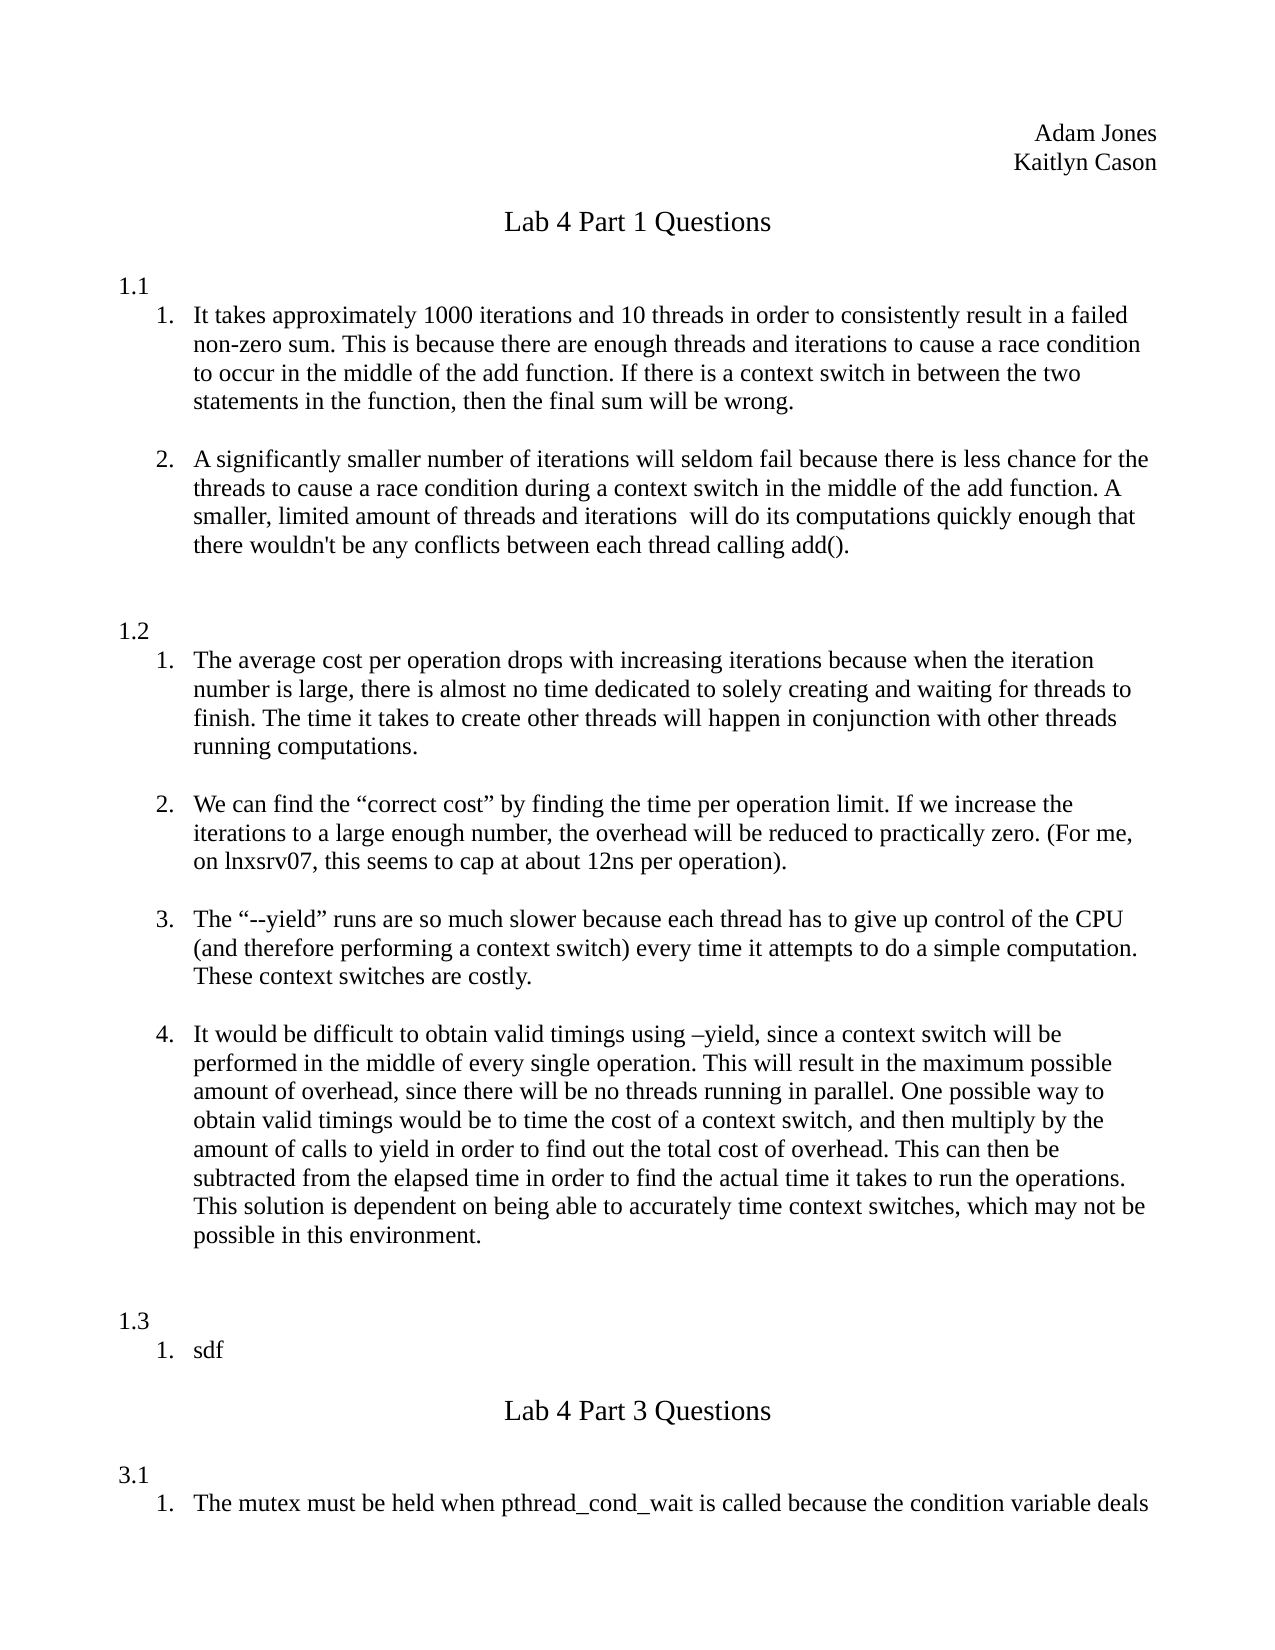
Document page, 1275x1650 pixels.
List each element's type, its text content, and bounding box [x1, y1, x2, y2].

text Kaitlyn Cason [118, 147, 1157, 176]
list The “--yield” runs are so much slower because each thread has to give up control of the CPU (and therefore performing a context switch) every time it attempts to do a simple computation. These context switches are costly. [156, 904, 1157, 990]
list It takes approximately 1000 iterations and 10 threads in order to consistently result in a failed non-zero sum. This is because there are enough threads and iterations to cause a race condition to occur in the middle of the add function. If there is a context switch in between the two statements in the function, then the final sum will be wrong. [156, 300, 1157, 415]
list The mutex must be held when pthread_cond_wait is called because the condition variable deals [156, 1488, 1157, 1517]
text Adam Jones [118, 118, 1157, 147]
text Lab 4 Part 1 Questions [118, 204, 1157, 238]
text 1.1 [118, 271, 1157, 300]
list We can find the “correct cost” by finding the time per operation limit. If we increase the iterations to a large enough number, the overhead will be reduced to practically zero. (For me, on lnxsrv07, this seems to cap at about 12ns per operation). [156, 789, 1157, 875]
text Lab 4 Part 3 Questions [118, 1393, 1157, 1426]
text 1.2 [118, 616, 1157, 645]
list sdf [156, 1335, 1157, 1364]
text 1.3 [118, 1306, 1157, 1335]
text 3.1 [118, 1460, 1157, 1488]
list It would be difficult to obtain valid timings using –yield, since a context switch will be performed in the middle of every single operation. This will result in the maximum possible amount of overhead, since there will be no threads running in parallel. One possible way to obtain valid timings would be to time the cost of a context switch, and then multiply by the amount of calls to yield in order to find out the total cost of overhead. This can then be subtracted from the elapsed time in order to find the actual time it takes to run the operations. This solution is dependent on being able to accurately time context switches, which may not be possible in this environment. [156, 1019, 1157, 1249]
list The average cost per operation drops with increasing iterations because when the iteration number is large, there is almost no time dedicated to solely creating and waiting for threads to finish. The time it takes to create other threads will happen in conjunction with other threads running computations. [156, 645, 1157, 760]
list A significantly smaller number of iterations will seldom fail because there is less chance for the threads to cause a race condition during a context switch in the middle of the add function. A smaller, limited amount of threads and iterations will do its computations quickly enough that there wouldn't be any conflicts between each thread calling add(). [156, 444, 1157, 559]
